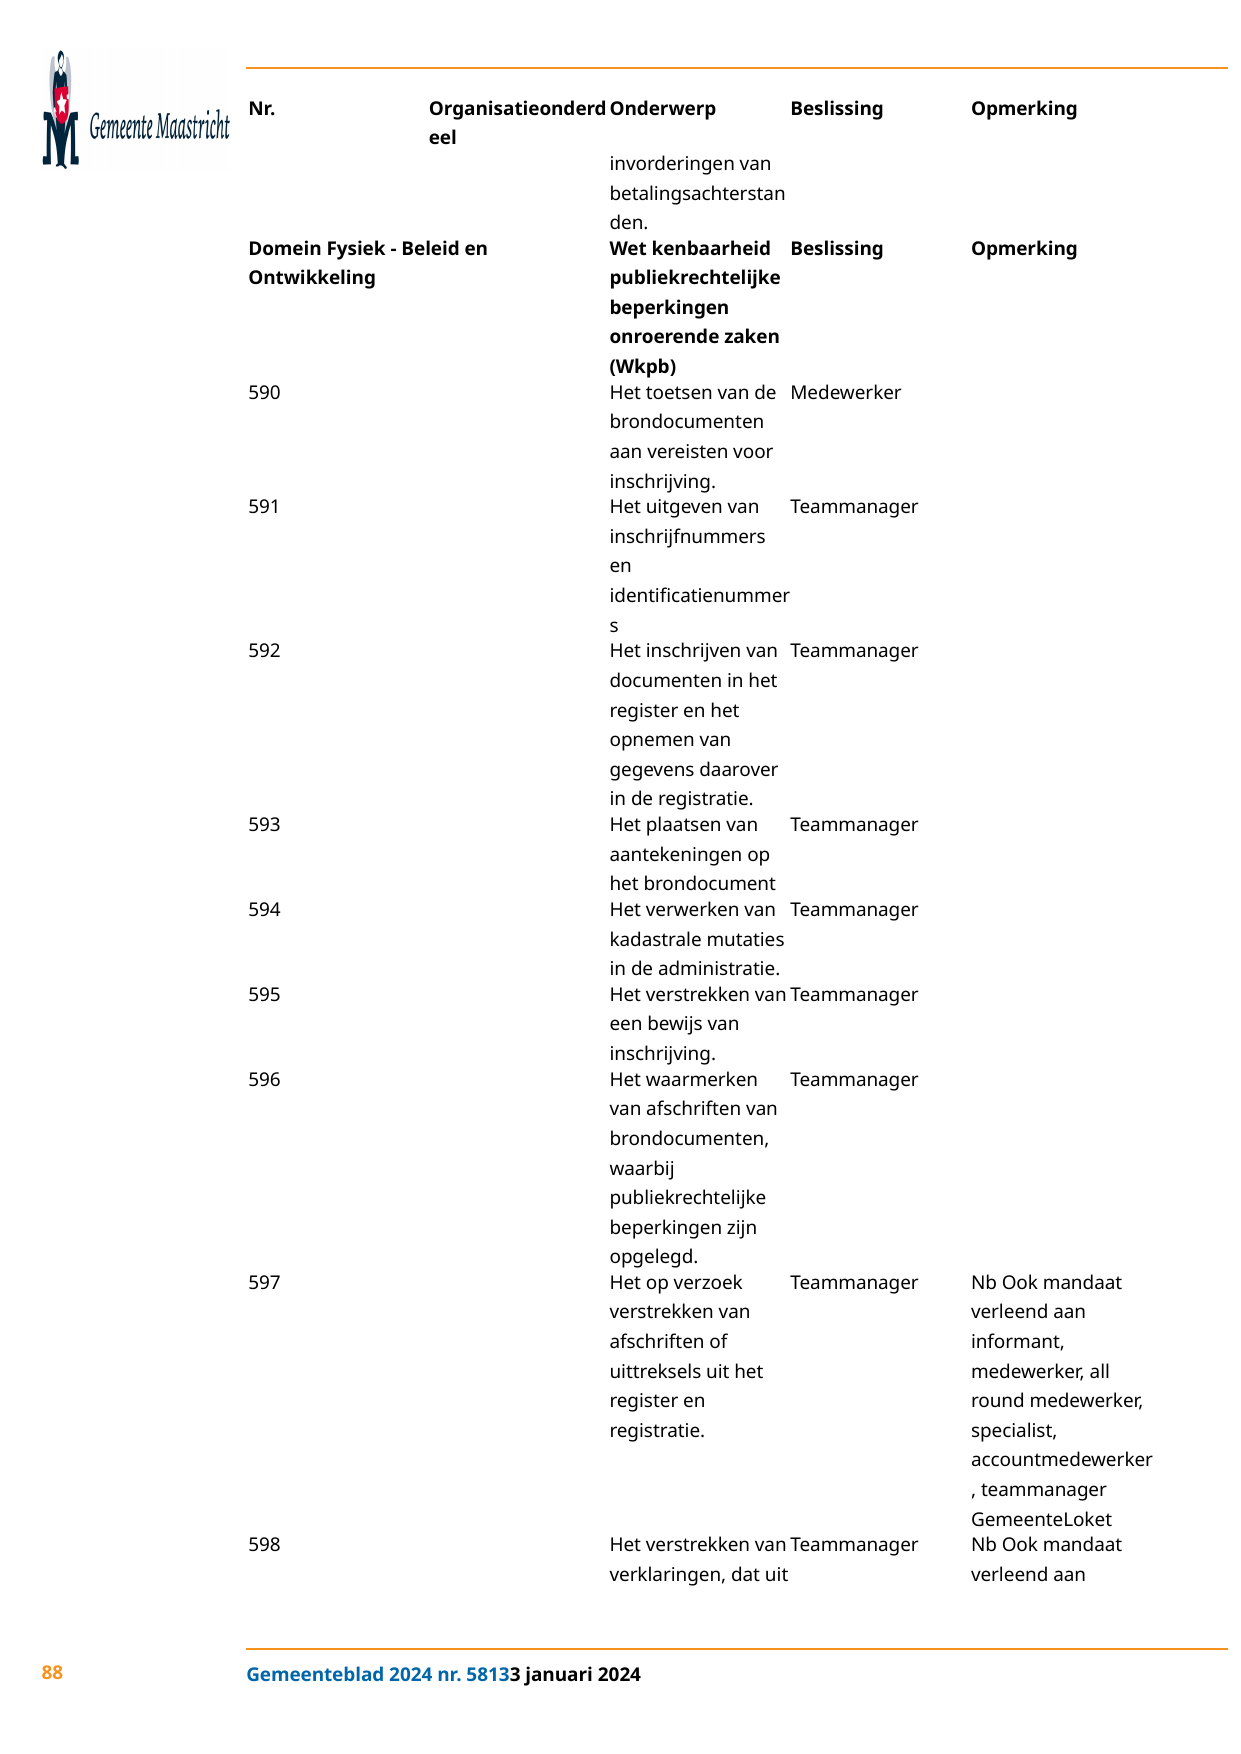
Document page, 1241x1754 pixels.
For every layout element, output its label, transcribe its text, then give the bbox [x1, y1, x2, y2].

table_cell Het op verzoek verstrekken van afschriften of uittreksels uit het register en registratie. [609, 1269, 790, 1532]
table_cell Teammanager [790, 981, 971, 1066]
table_cell [429, 150, 609, 235]
table_cell [971, 981, 1152, 1066]
table_cell [429, 1269, 609, 1532]
table_cell [248, 150, 429, 235]
picture [41, 47, 231, 172]
table_header Opmerking [971, 95, 1152, 150]
table_cell Teammanager [790, 1066, 971, 1269]
table_cell invorderingen van betalingsachterstanden. [609, 150, 790, 235]
table_cell Opmerking [971, 235, 1152, 379]
table_cell [429, 1066, 609, 1269]
table_cell Het uitgeven van inschrijfnummers en identificatienummers [609, 494, 790, 638]
table_header Onderwerp [609, 95, 790, 150]
table_cell [429, 379, 609, 493]
table_cell [429, 896, 609, 981]
table_cell Het verwerken van kadastrale mutaties in de administratie. [609, 896, 790, 981]
table_cell Teammanager [790, 811, 971, 896]
table_cell Domein Fysiek - Beleid en Ontwikkeling [248, 235, 609, 379]
table_header Nr. [248, 95, 429, 150]
table_cell [429, 811, 609, 896]
table_cell Beslissing [790, 235, 971, 379]
table_cell [429, 1532, 609, 1587]
table_cell 595 [248, 981, 429, 1066]
table_cell 596 [248, 1066, 429, 1269]
table_cell Het waarmerken van afschriften van brondocumenten, waarbij publiekrechtelijke beperkingen zijn opgelegd. [609, 1066, 790, 1269]
table_cell [971, 811, 1152, 896]
table_cell 598 [248, 1532, 429, 1587]
table_cell [971, 494, 1152, 638]
table_cell Teammanager [790, 1532, 971, 1587]
table_cell 592 [248, 638, 429, 811]
table_cell Het plaatsen van aantekeningen op het brondocument [609, 811, 790, 896]
table_cell [429, 494, 609, 638]
table_cell 593 [248, 811, 429, 896]
table_cell [790, 150, 971, 235]
table_cell Teammanager [790, 494, 971, 638]
table_cell Teammanager [790, 1269, 971, 1532]
table_header Organisatieonderdeel [429, 95, 609, 150]
table_cell Teammanager [790, 896, 971, 981]
table_cell Het verstrekken van een bewijs van inschrijving. [609, 981, 790, 1066]
table_cell [971, 150, 1152, 235]
table_cell 590 [248, 379, 429, 493]
table_cell Wet kenbaarheid publiekrechtelijke beperkingen onroerende zaken (Wkpb) [609, 235, 790, 379]
table_cell [429, 638, 609, 811]
table_cell Het verstrekken van verklaringen, dat uit [609, 1532, 790, 1587]
table_cell [429, 981, 609, 1066]
table_cell Nb Ook mandaat verleend aan [971, 1532, 1152, 1587]
table_header Beslissing [790, 95, 971, 150]
table_cell 594 [248, 896, 429, 981]
table_cell Nb Ook mandaat verleend aan informant, medewerker, all round medewerker, specia­list, accountmedewerker, teammanager GemeenteLoket [971, 1269, 1152, 1532]
table_cell [971, 1066, 1152, 1269]
table_cell Het toetsen van de brondocumenten aan vereisten voor inschrijving. [609, 379, 790, 493]
table_cell Het inschrijven van documenten in het register en het opnemen van gegevens daarover in de registratie. [609, 638, 790, 811]
table_cell [971, 896, 1152, 981]
table_cell Medewerker [790, 379, 971, 493]
table_cell 591 [248, 494, 429, 638]
table_cell [971, 379, 1152, 493]
table_cell [971, 638, 1152, 811]
table_cell 597 [248, 1269, 429, 1532]
table_cell Teammanager [790, 638, 971, 811]
